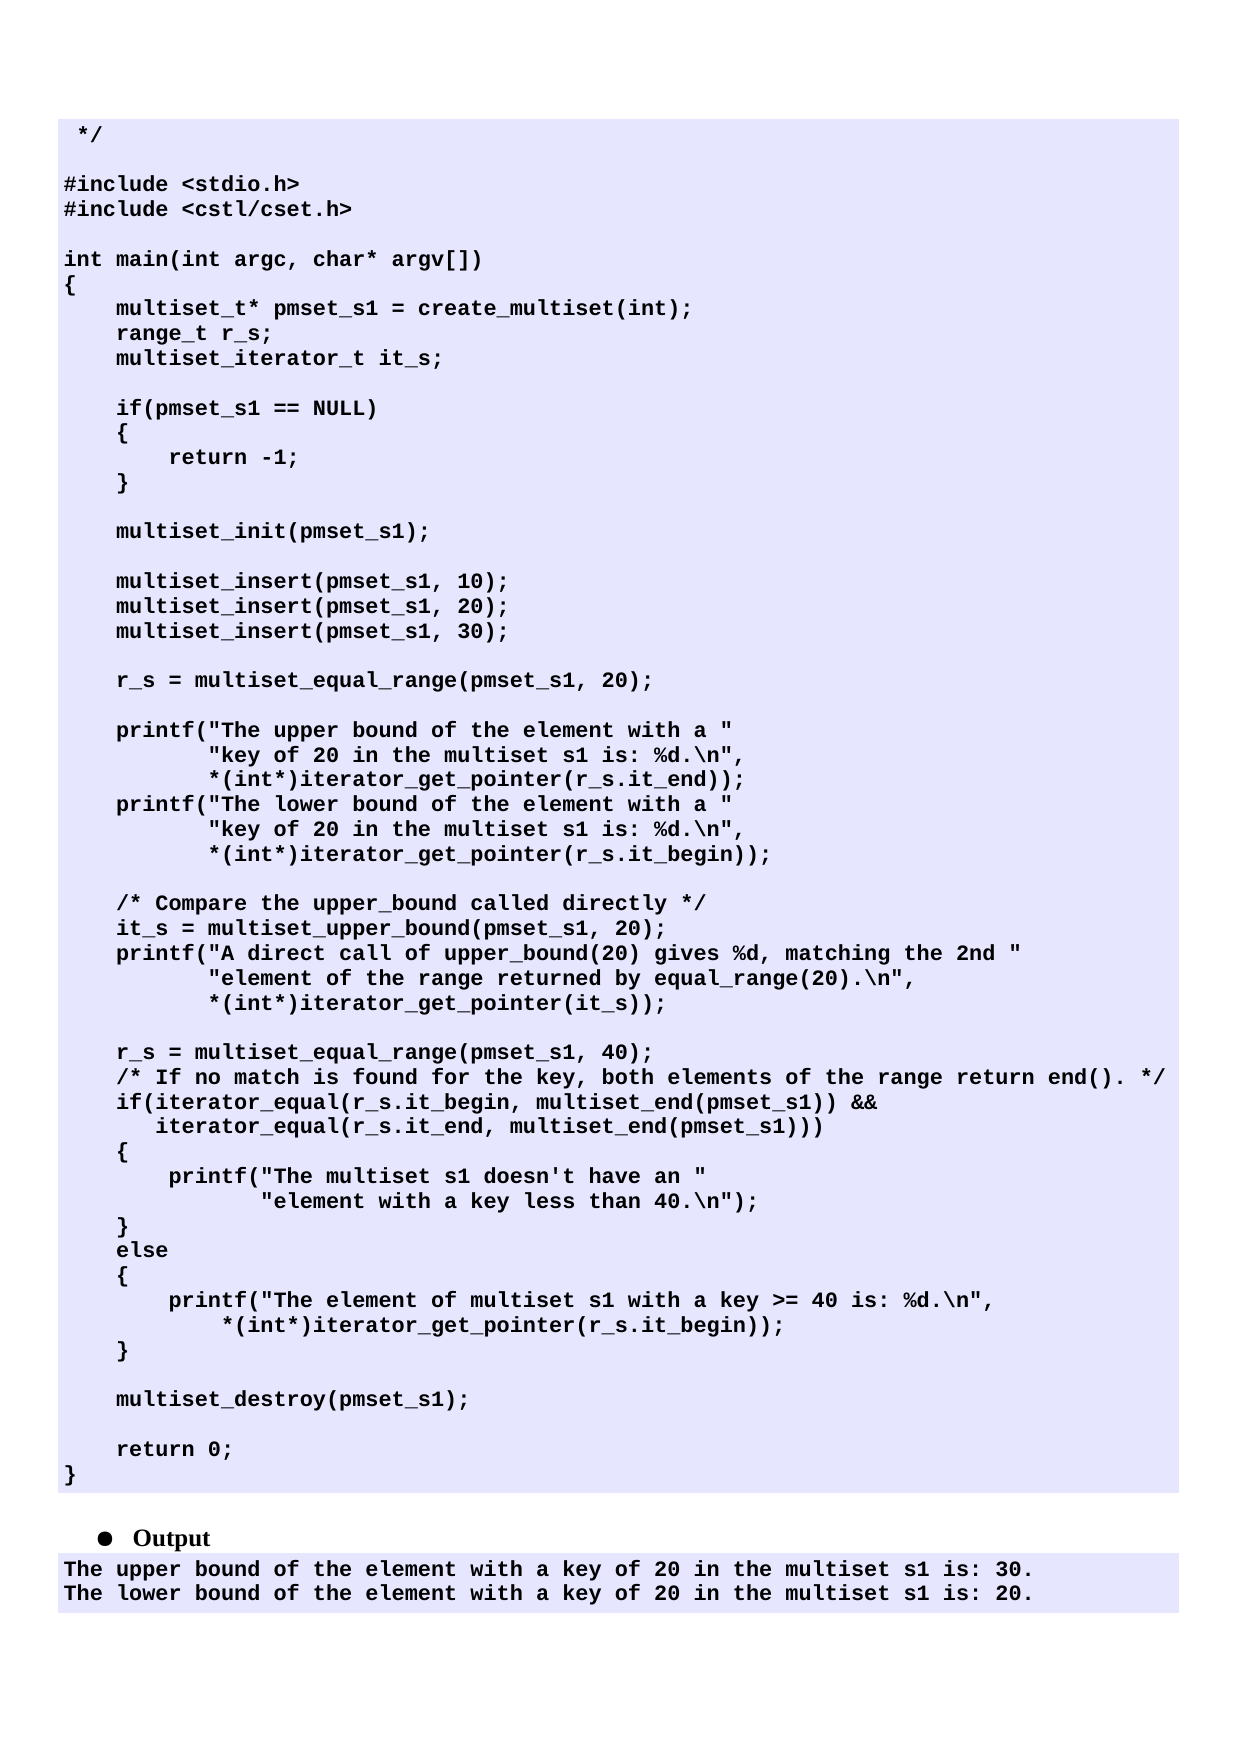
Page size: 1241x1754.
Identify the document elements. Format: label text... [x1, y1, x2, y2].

table_header The upper bound of the element with a key of 20 in the multiset s1 is: 30. The lower bound of the element with a key of 20 in the multiset s1 is: 20. [58, 1553, 1179, 1613]
table_header */ #include <stdio.h> #include <cstl/cset.h> int main(int argc, char* argv[]) { multiset_t* pmset_s1 = create_multiset(int); range_t r_s; multiset_iterator_t it_s; if(pmset_s1 == NULL) { return -1; } multiset_init(pmset_s1); multiset_insert(pmset_s1, 10); multiset_insert(pmset_s1, 20); multiset_insert(pmset_s1, 30); r_s = multiset_equal_range(pmset_s1, 20); printf("The upper bound of the element with a " "key of 20 in the multiset s1 is: %d.\n", *(int*)iterator_get_pointer(r_s.it_end)); printf("The lower bound of the element with a " "key of 20 in the multiset s1 is: %d.\n", *(int*)iterator_get_pointer(r_s.it_begin)); /* Compare the upper_bound called directly */ it_s = multiset_upper_bound(pmset_s1, 20); printf("A direct call of upper_bound(20) gives %d, matching the 2nd " "element of the range returned by equal_range(20).\n", *(int*)iterator_get_pointer(it_s)); r_s = multiset_equal_range(pmset_s1, 40); /* If no match is found for the key, both elements of the range return end(). */ if(iterator_equal(r_s.it_begin, multiset_end(pmset_s1)) && iterator_equal(r_s.it_end, multiset_end(pmset_s1))) { printf("The multiset s1 doesn't have an " "element with a key less than 40.\n"); } else { printf("The element of multiset s1 with a key >= 40 is: %d.\n", *(int*)iterator_get_pointer(r_s.it_begin)); } multiset_destroy(pmset_s1); return 0; } [58, 119, 1179, 1493]
list Output [95, 1523, 1179, 1552]
